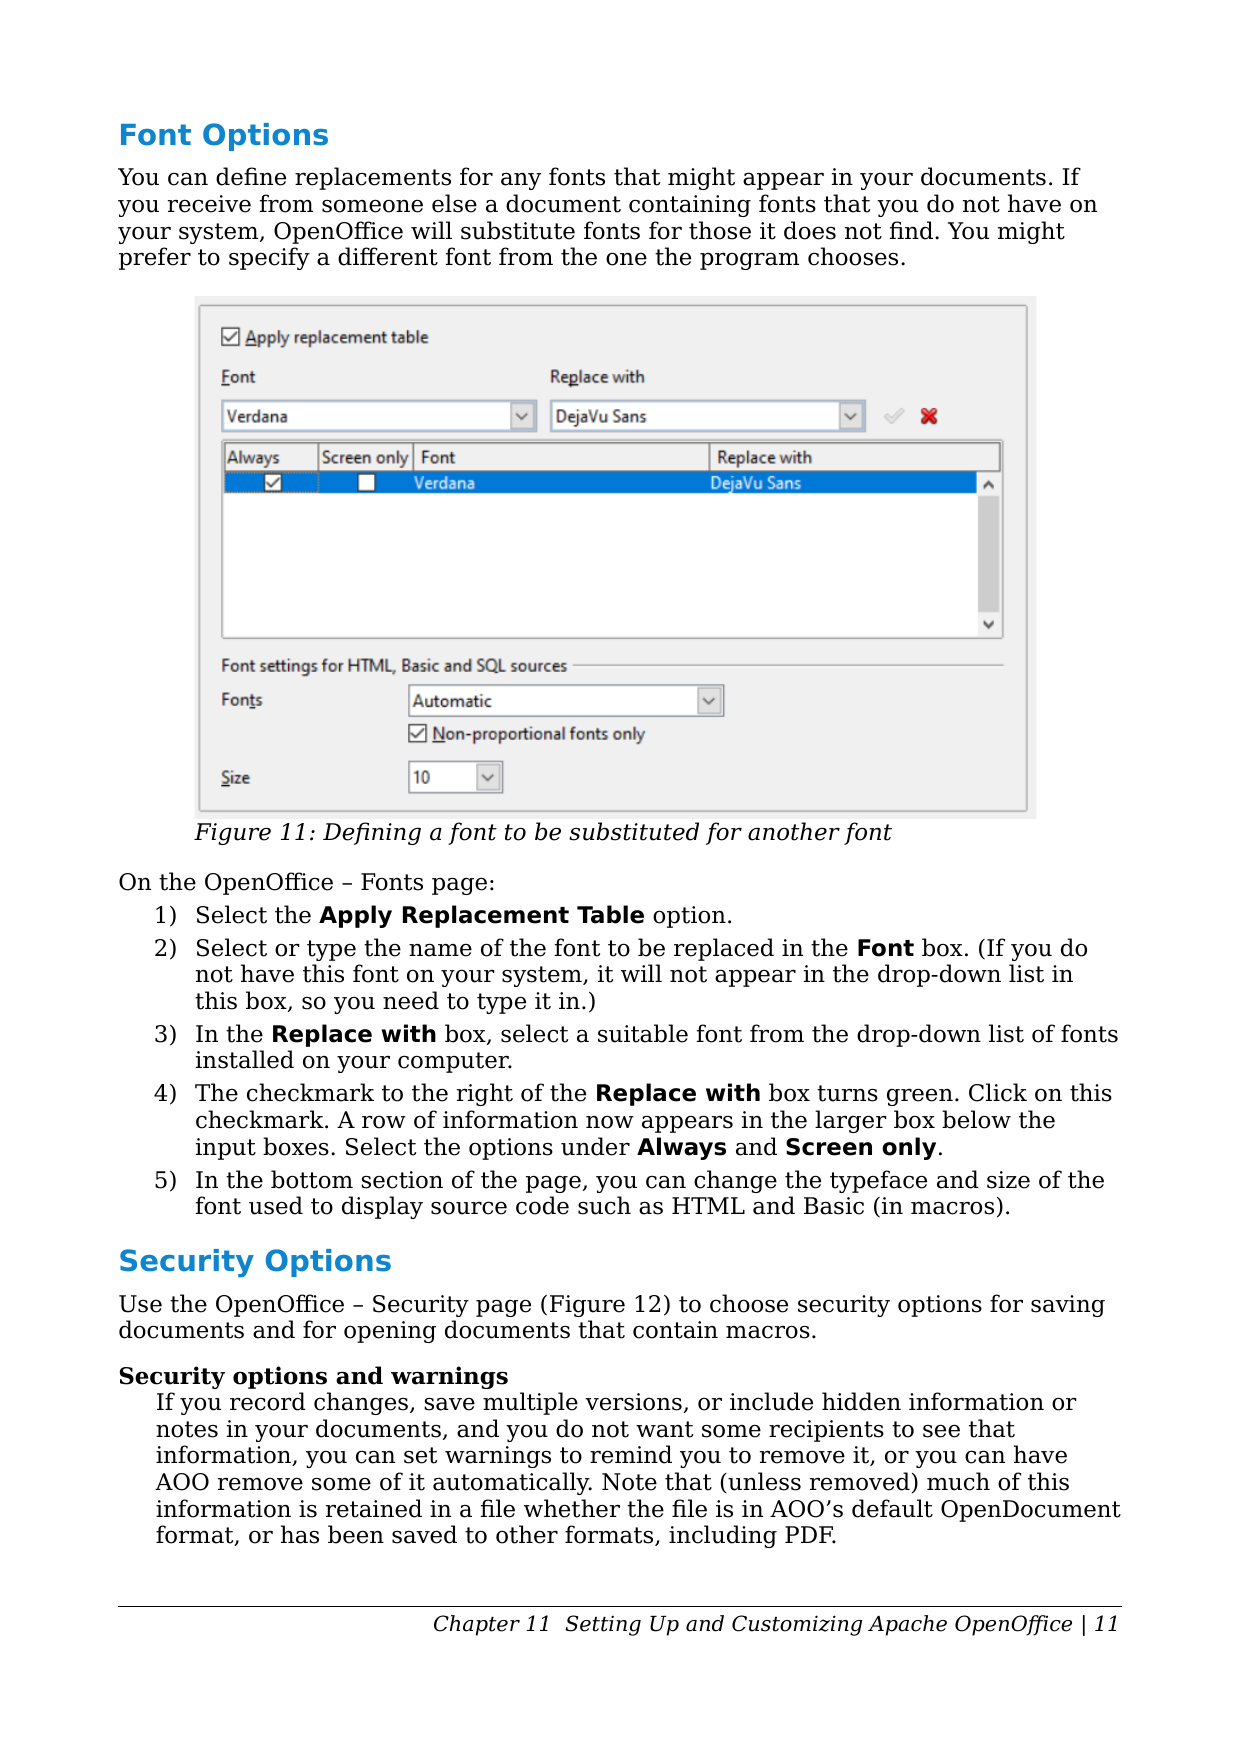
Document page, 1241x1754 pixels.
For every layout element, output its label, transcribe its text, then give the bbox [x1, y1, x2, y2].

subtitle Security Options [118, 1244, 1122, 1278]
text If you record changes, save multiple versions, or include hidden information or notes in your documents, and you do not want some recipients to see that information, you can set warnings to remind you to remove it, or you can have AOO remove some of it automatically. Note that (unless removed) much of this information is retained in a file whether the file is in AOO’s default OpenDocument format, or has been saved to other formats, including PDF. [156, 1389, 1122, 1549]
list Select or type the name of the font to be replaced in the Font box. (If you do not have this font on your system, it will not appear in the drop-down list in this box, so you need to type it in.) [177, 935, 1122, 1015]
text Security options and warnings [118, 1362, 1122, 1389]
list Select the Apply Replacement Table option. [177, 902, 1122, 928]
text Use the OpenOffice – Security page (Figure 12) to choose security options for saving documents and for opening documents that contain macros. [118, 1291, 1122, 1344]
list The checkmark to the right of the Replace with box turns green. Click on this checkmark. A row of information now appears in the larger box below the input boxes. Select the options under Always and Screen only. [177, 1081, 1122, 1161]
list On the OpenOffice – Fonts page: [118, 869, 1122, 895]
picture [194, 296, 1037, 819]
subtitle Font Options [118, 118, 1122, 152]
list In the bottom section of the page, you can change the typeface and size of the font used to display source code such as HTML and Basic (in macros). [177, 1167, 1122, 1220]
text You can define replacements for any fonts that might appear in your documents. If you receive from someone else a document containing fonts that you do not have on your system, OpenOffice will substitute fonts for those it does not find. You might prefer to specify a different font from the one the program chooses. [118, 164, 1122, 271]
list In the Replace with box, select a suitable font from the drop-down list of fonts installed on your computer. [177, 1021, 1122, 1074]
text Figure 11: Defining a font to be substituted for another font [194, 819, 1038, 845]
